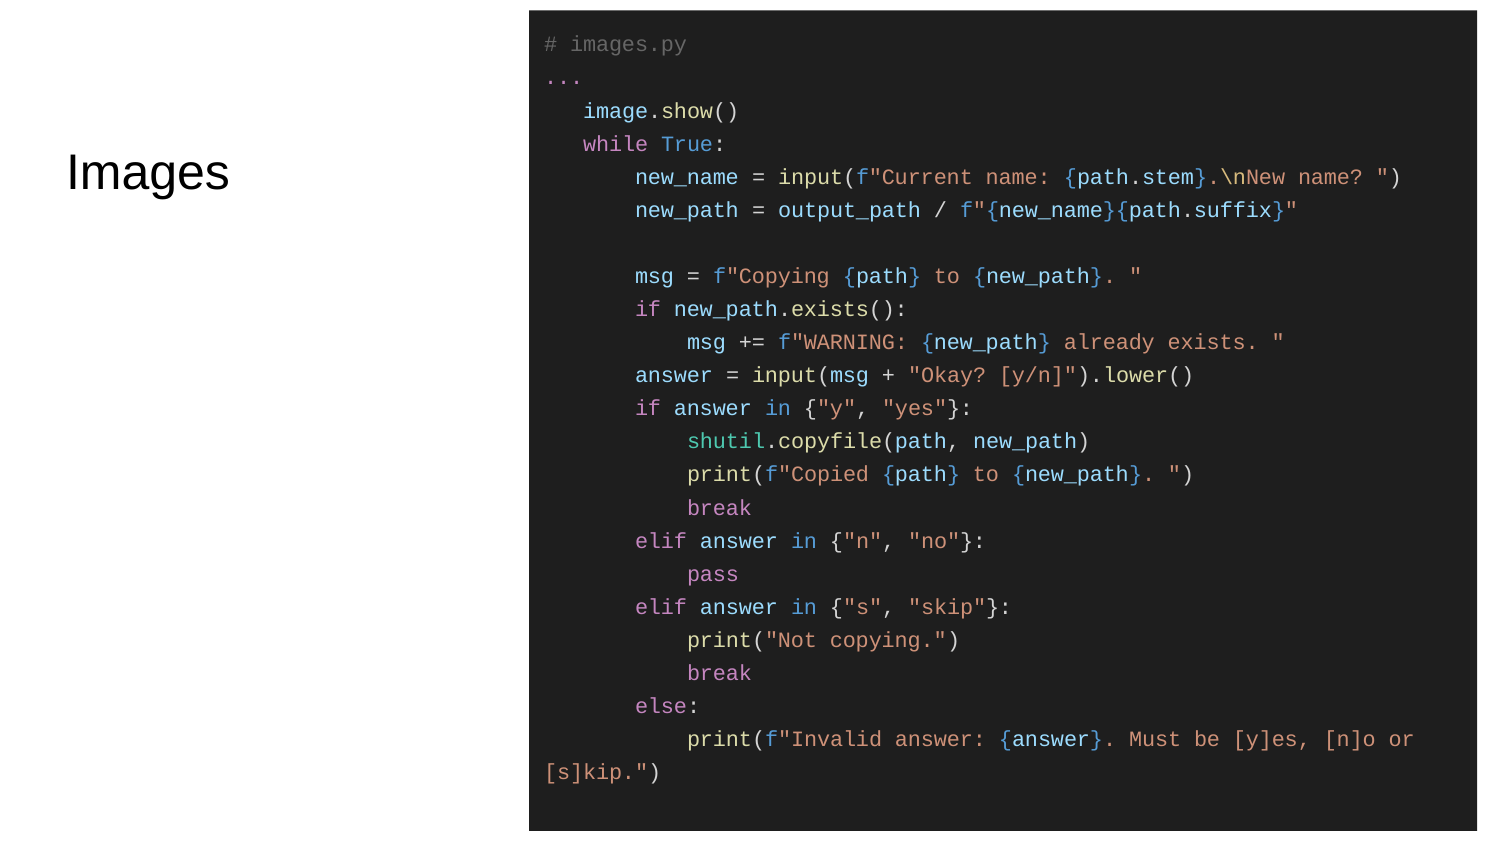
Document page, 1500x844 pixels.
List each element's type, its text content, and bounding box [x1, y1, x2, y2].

title Images [51, 91, 512, 216]
list # images.py ... image.show() while True: new_name = input(f"Current name: {path.stem}.\nNew name? ") new_path = output_path / f"{new_name}{path.suffix}" msg = f"Copying {path} to {new_path}. " if new_path.exists(): msg += f"WARNING: {new_path} already exists. " answer = input(msg + "Okay? [y/n]").lower() if answer in {"y", "yes"}: shutil.copyfile(path, new_path) print(f"Copied {path} to {new_path}. ") break elif answer in {"n", "no"}: pass elif answer in {"s", "skip"}: print("Not copying.") break else: print(f"Invalid answer: {answer}. Must be [y]es, [n]o or [s]kip.") [529, 10, 1478, 831]
